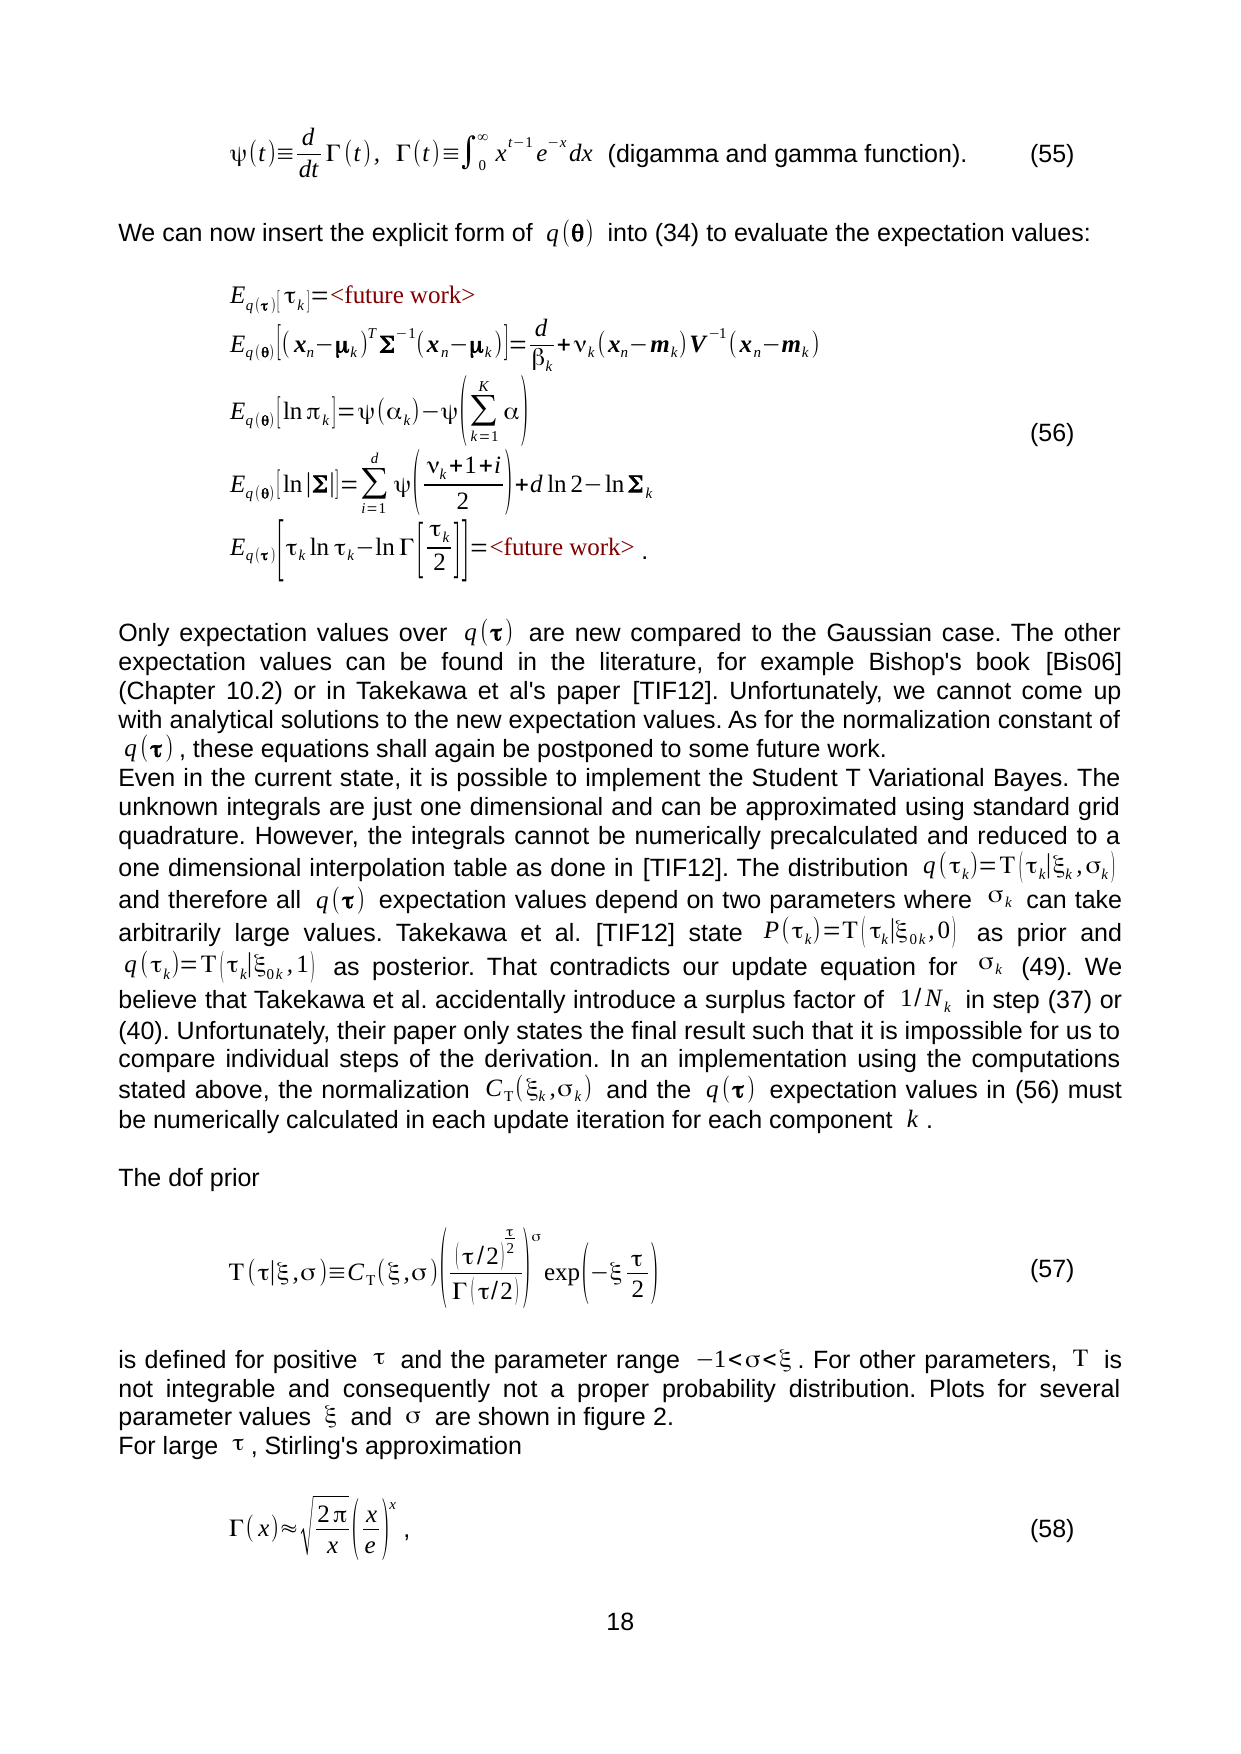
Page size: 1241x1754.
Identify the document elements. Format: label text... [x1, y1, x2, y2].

table_header [118, 1220, 217, 1316]
text We can now insert the explicit form of into (34) to evaluate the expectation values: [118, 217, 1122, 248]
table_cell (55) [1024, 118, 1123, 189]
table_header (56) [1024, 276, 1123, 588]
table_header , [217, 1489, 1024, 1567]
text Even in the current state, it is possible to implement the Student T Variational Bayes. The unknown integrals are just one dimensional and can be approximated using standard grid quadrature. However, the integrals cannot be numerically precalculated and reduced to a one dimensional interpolation table as done in [TIF12]. The distribution and therefore all expectation values depend on two parameters where can take arbitrarily large values. Takekawa et al. [TIF12] state as prior and as posterior. That contradicts our update equation for (49). We believe that Takekawa et al. accidentally introduce a surplus factor of in step (37) or (40). Unfortunately, their paper only states the final result such that it is impossible for us to compare individual steps of the derivation. In an implementation using the computations stated above, the normalization and the expectation values in (56) must be numerically calculated in each update iteration for each component . [118, 763, 1122, 1134]
text The dof prior [118, 1163, 1122, 1191]
table_header [217, 1220, 1024, 1316]
text is defined for positive and the parameter range . For other parameters, is not integrable and consequently not a proper probability distribution. Plots for several parameter values and are shown in figure 2. [118, 1345, 1122, 1431]
table_header [118, 276, 217, 588]
table_header (57) [1024, 1220, 1123, 1316]
table_cell [118, 118, 217, 189]
table_header (58) [1024, 1489, 1123, 1567]
table_header [118, 1489, 217, 1567]
text For large , Stirling's approximation [118, 1431, 1122, 1460]
table_header . [217, 276, 1024, 588]
text Only expectation values over are new compared to the Gaussian case. The other expectation values can be found in the literature, for example Bishop's book [Bis06] (Chapter 10.2) or in Takekawa et al's paper [TIF12]. Unfortunately, we cannot come up with analytical solutions to the new expectation values. As for the normalization constant of , these equations shall again be postponed to some future work. [118, 617, 1122, 763]
table_cell (digamma and gamma function). [217, 118, 1024, 189]
